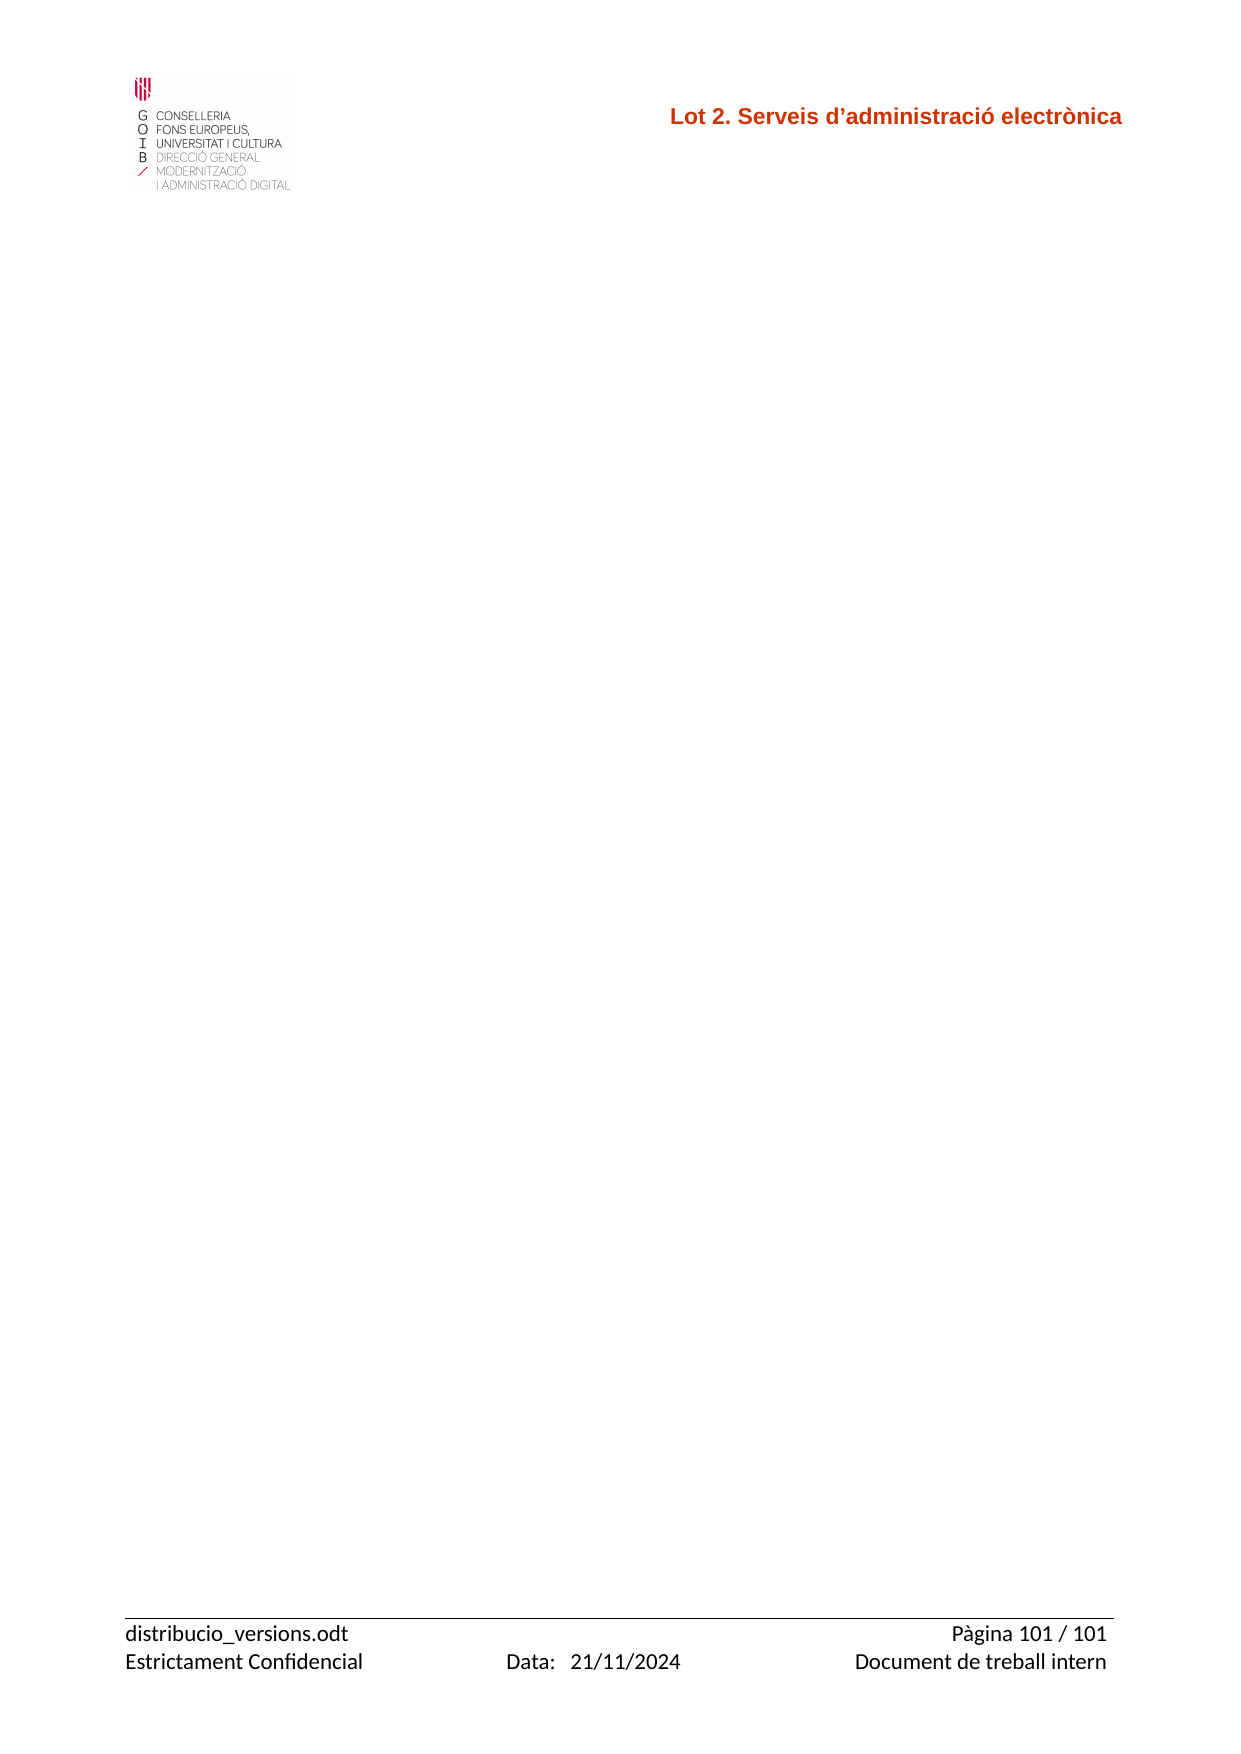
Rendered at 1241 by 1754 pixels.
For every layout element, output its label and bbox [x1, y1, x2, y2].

picture [126, 70, 299, 197]
